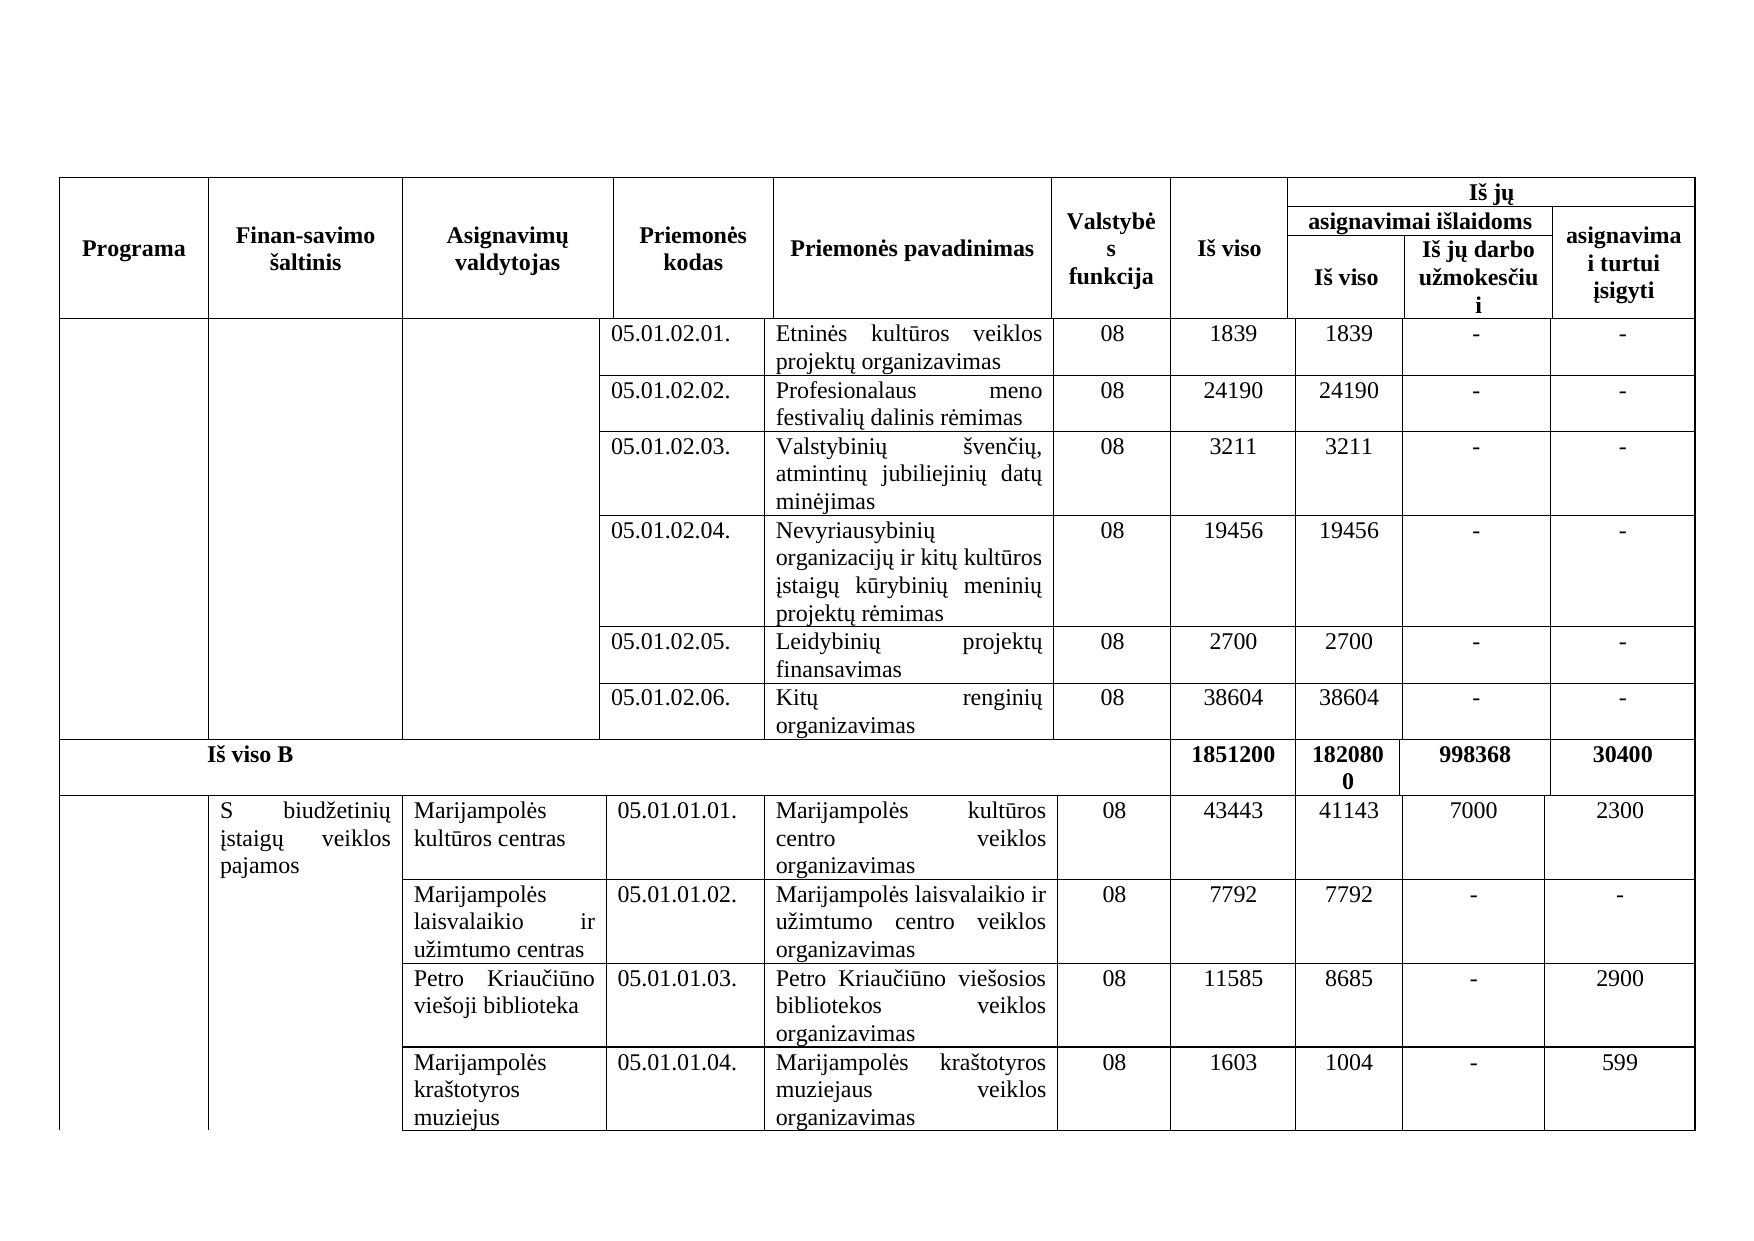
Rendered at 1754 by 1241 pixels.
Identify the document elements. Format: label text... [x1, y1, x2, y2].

table_cell 08 [1058, 1048, 1170, 1130]
table_cell [60, 626, 208, 682]
table_cell Marijampolės kraštotyros muziejaus veiklos organizavimas [765, 1048, 1057, 1130]
table_cell 05.01.02.06. [600, 684, 764, 739]
table_cell 1839 [1296, 319, 1402, 374]
table_cell 8685 [1296, 964, 1402, 1046]
table_cell 05.01.01.02. [607, 880, 764, 963]
table_cell 08 [1054, 432, 1170, 515]
table_cell 998368 [1400, 740, 1550, 795]
table_cell 08 [1054, 376, 1170, 431]
table_cell 1004 [1296, 1048, 1402, 1130]
table_cell - [1551, 684, 1694, 739]
table_cell [403, 375, 599, 431]
table_cell 30400 [1551, 740, 1694, 795]
table_cell 08 [1058, 880, 1170, 963]
table_cell 24190 [1296, 376, 1402, 431]
table_cell Petro Kriaučiūno viešosios bibliotekos veiklos organizavimas [765, 964, 1057, 1046]
table_cell 08 [1054, 319, 1170, 374]
table_header Iš viso [1171, 178, 1287, 318]
table_header Finan-savimo šaltinis [209, 178, 402, 318]
table_cell - [1403, 319, 1550, 374]
table_header Priemonės pavadinimas [774, 178, 1051, 318]
table_cell Valstybinių švenčių, atmintinų jubiliejinių datų minėjimas [765, 432, 1053, 515]
table_cell 1603 [1171, 1048, 1295, 1130]
table_cell [209, 431, 402, 515]
table_cell - [1403, 376, 1550, 431]
table_cell - [1403, 684, 1550, 739]
table_cell 3211 [1296, 432, 1402, 515]
table_cell 38604 [1296, 684, 1402, 739]
table_cell 2700 [1171, 627, 1295, 682]
table_cell - [1551, 516, 1694, 626]
table_cell - [1545, 880, 1694, 963]
table_cell Leidybinių projektų finansavimas [765, 627, 1053, 682]
table_cell [209, 626, 402, 682]
table_cell [60, 431, 208, 515]
table_cell [60, 683, 208, 739]
table_cell 7792 [1296, 880, 1402, 963]
table_cell 24190 [1171, 376, 1295, 431]
table_cell [60, 796, 208, 879]
table_header Iš jų [1288, 178, 1694, 206]
table_cell 19456 [1296, 516, 1402, 626]
table_cell Kitų renginių organizavimas [765, 684, 1053, 739]
table_cell Nevyriausybinių organizacijų ir kitų kultūros įstaigų kūrybinių meninių projektų rėmimas [765, 516, 1053, 626]
table_cell 41143 [1296, 796, 1402, 879]
table_cell 08 [1058, 796, 1170, 879]
table_header Programa [60, 178, 208, 318]
table_cell 05.01.02.04. [600, 516, 764, 626]
table_cell Etninės kultūros veiklos projektų organizavimas [765, 319, 1053, 374]
table_cell 7792 [1171, 880, 1295, 963]
table_cell - [1551, 319, 1694, 374]
table_cell 1839 [1171, 319, 1295, 374]
table_cell 11585 [1171, 964, 1295, 1046]
table_cell 2700 [1296, 627, 1402, 682]
table_cell - [1403, 1048, 1544, 1130]
table_cell Iš jų darbo užmokesčiui [1405, 236, 1552, 318]
table_cell 05.01.01.03. [607, 964, 764, 1046]
table_cell Iš viso B [60, 740, 1170, 795]
table_cell [209, 375, 402, 431]
table_cell Marijampolės kultūros centras [403, 796, 606, 879]
table_cell 1820800 [1296, 740, 1399, 795]
table_cell [60, 375, 208, 431]
table_cell 05.01.02.01. [600, 319, 764, 374]
table_cell 38604 [1171, 684, 1295, 739]
table_header Valstybės funkcija [1052, 178, 1170, 318]
table_cell [209, 683, 402, 739]
table_cell Marijampolės kraštotyros muziejus [403, 1048, 606, 1130]
table_cell - [1403, 964, 1544, 1046]
table_cell 2300 [1545, 796, 1694, 879]
table_cell 05.01.02.05. [600, 627, 764, 682]
table_cell 08 [1054, 516, 1170, 626]
table_cell Marijampolės kultūros centro veiklos organizavimas [765, 796, 1057, 879]
table_cell - [1403, 880, 1544, 963]
table_cell 3211 [1171, 432, 1295, 515]
table_cell 08 [1058, 964, 1170, 1046]
table_cell 43443 [1171, 796, 1295, 879]
table_cell [403, 319, 599, 374]
table_cell [60, 1046, 208, 1130]
table_cell 05.01.01.01. [607, 796, 764, 879]
table_cell Iš viso [1288, 236, 1404, 318]
table_cell S biudžetinių įstaigų veiklos pajamos [209, 796, 402, 1130]
table_cell - [1551, 432, 1694, 515]
table_cell [403, 515, 599, 626]
table_cell - [1403, 516, 1550, 626]
table_header Priemonės kodas [614, 178, 773, 318]
table_cell [209, 515, 402, 626]
table_cell - [1403, 432, 1550, 515]
table_cell [60, 963, 208, 1046]
table_cell 05.01.02.02. [600, 376, 764, 431]
table_cell 05.01.02.03. [600, 432, 764, 515]
table_cell 599 [1545, 1048, 1694, 1130]
table_cell 2900 [1545, 964, 1694, 1046]
table_cell [209, 319, 402, 374]
table_cell - [1551, 376, 1694, 431]
table_cell 08 [1054, 627, 1170, 682]
table_cell [60, 515, 208, 626]
table_cell Petro Kriaučiūno viešoji biblioteka [403, 964, 606, 1046]
table_cell [403, 626, 599, 682]
table_cell 08 [1054, 684, 1170, 739]
table_cell [60, 319, 208, 374]
table_cell [403, 683, 599, 739]
table_cell Profesionalaus meno festivalių dalinis rėmimas [765, 376, 1053, 431]
table_cell asignavimai turtui įsigyti [1553, 207, 1694, 318]
table_cell 19456 [1171, 516, 1295, 626]
table_cell Marijampolės laisvalaikio ir užimtumo centro veiklos organizavimas [765, 880, 1057, 963]
table_header Asignavimų valdytojas [403, 178, 613, 318]
table_cell [60, 879, 208, 963]
table_cell 05.01.01.04. [607, 1048, 764, 1130]
table_cell 1851200 [1171, 740, 1295, 795]
table_cell - [1403, 627, 1550, 682]
table_cell 7000 [1403, 796, 1544, 879]
table_cell asignavimai išlaidoms [1288, 207, 1552, 234]
table_cell [403, 431, 599, 515]
table_cell - [1551, 627, 1694, 682]
table_cell Marijampolės laisvalaikio ir užimtumo centras [403, 880, 606, 963]
